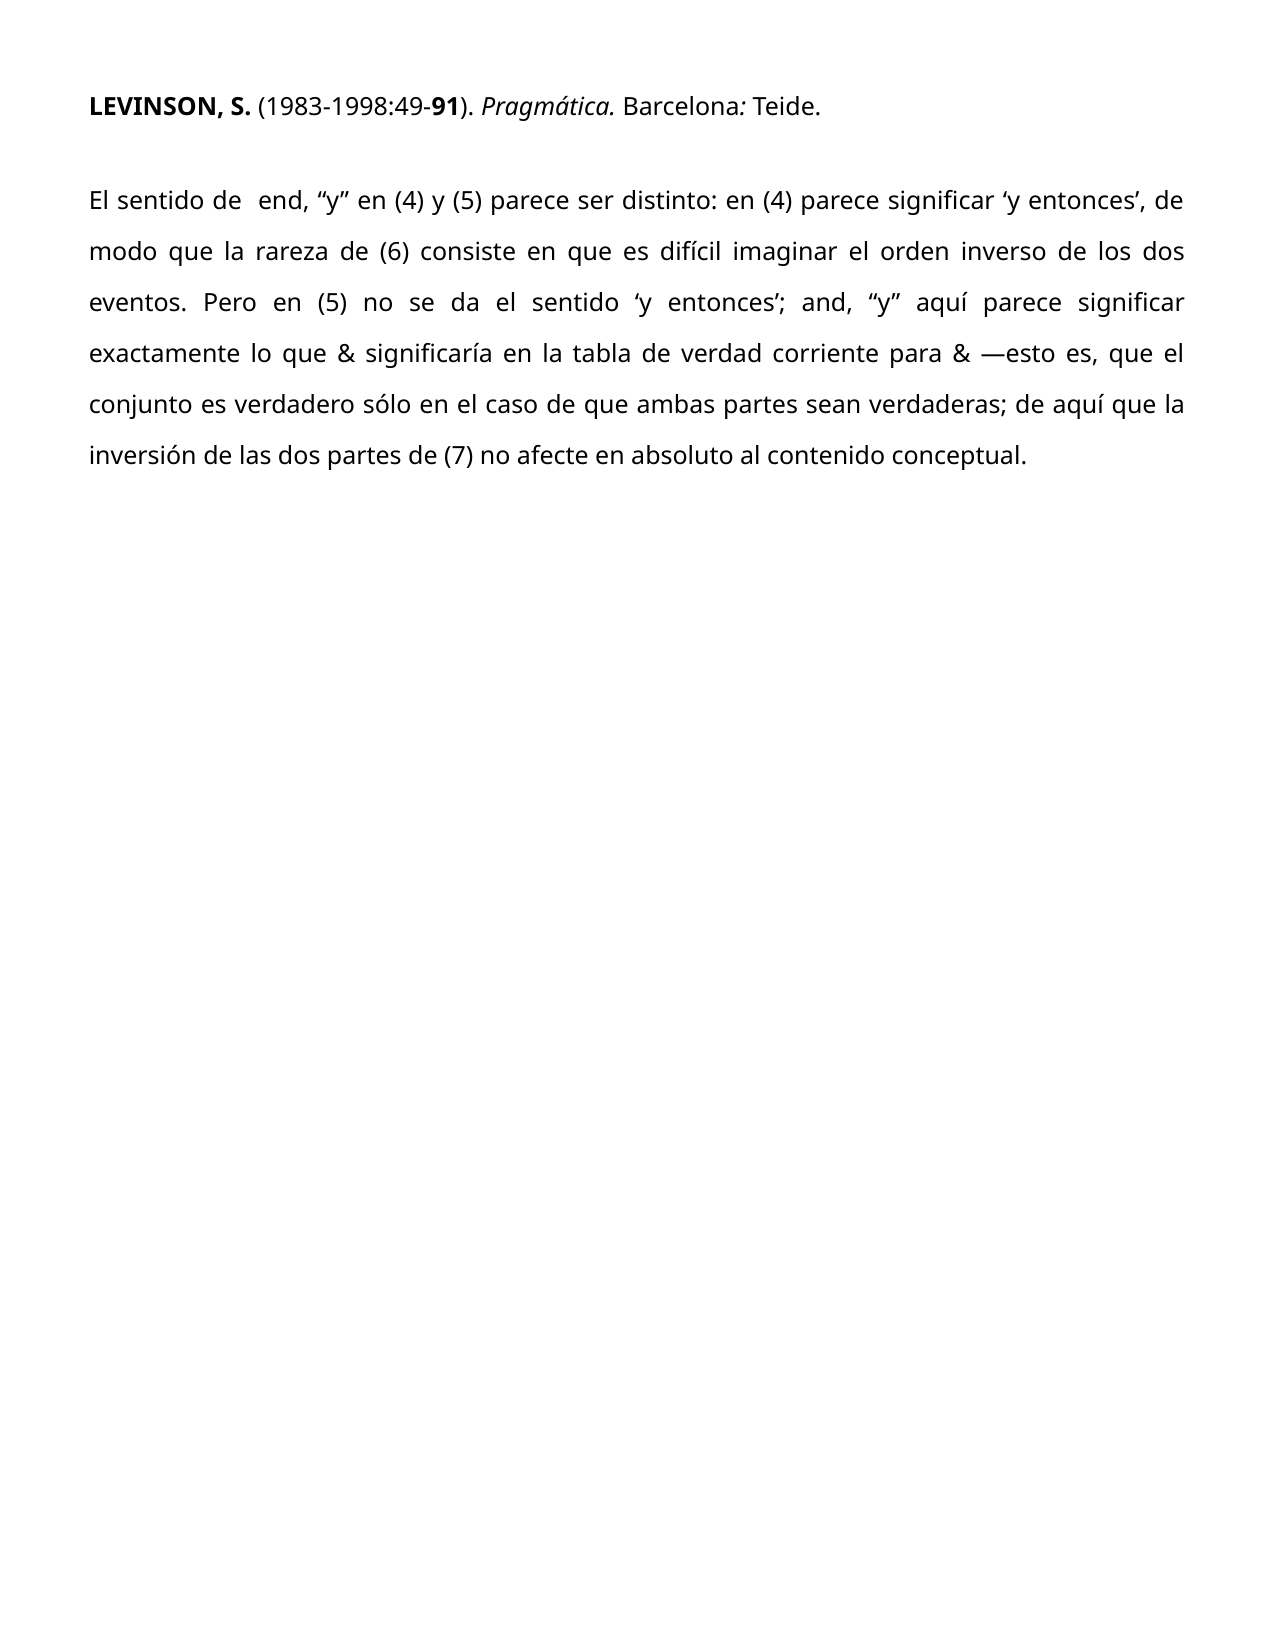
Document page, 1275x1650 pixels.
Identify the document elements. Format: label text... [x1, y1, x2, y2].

text El sentido de end, “y” en (4) y (5) parece ser distinto: en (4) parece significar ‘y entonces’, de modo que la rareza de (6) consiste en que es difícil imaginar el orden inverso de los dos eventos. Pero en (5) no se da el sentido ‘y entonces’; and, “y” aquí parece significar exactamente lo que & significaría en la tabla de verdad corriente para & —esto es, que el conjunto es verdadero sólo en el caso de que ambas partes sean verdaderas; de aquí que la inversión de las dos partes de (7) no afecte en absoluto al contenido conceptual. [88, 183, 1186, 472]
text LEVINSON, S. (1983-1998:49-91). Pragmática. Barcelona: Teide. [88, 88, 1186, 123]
